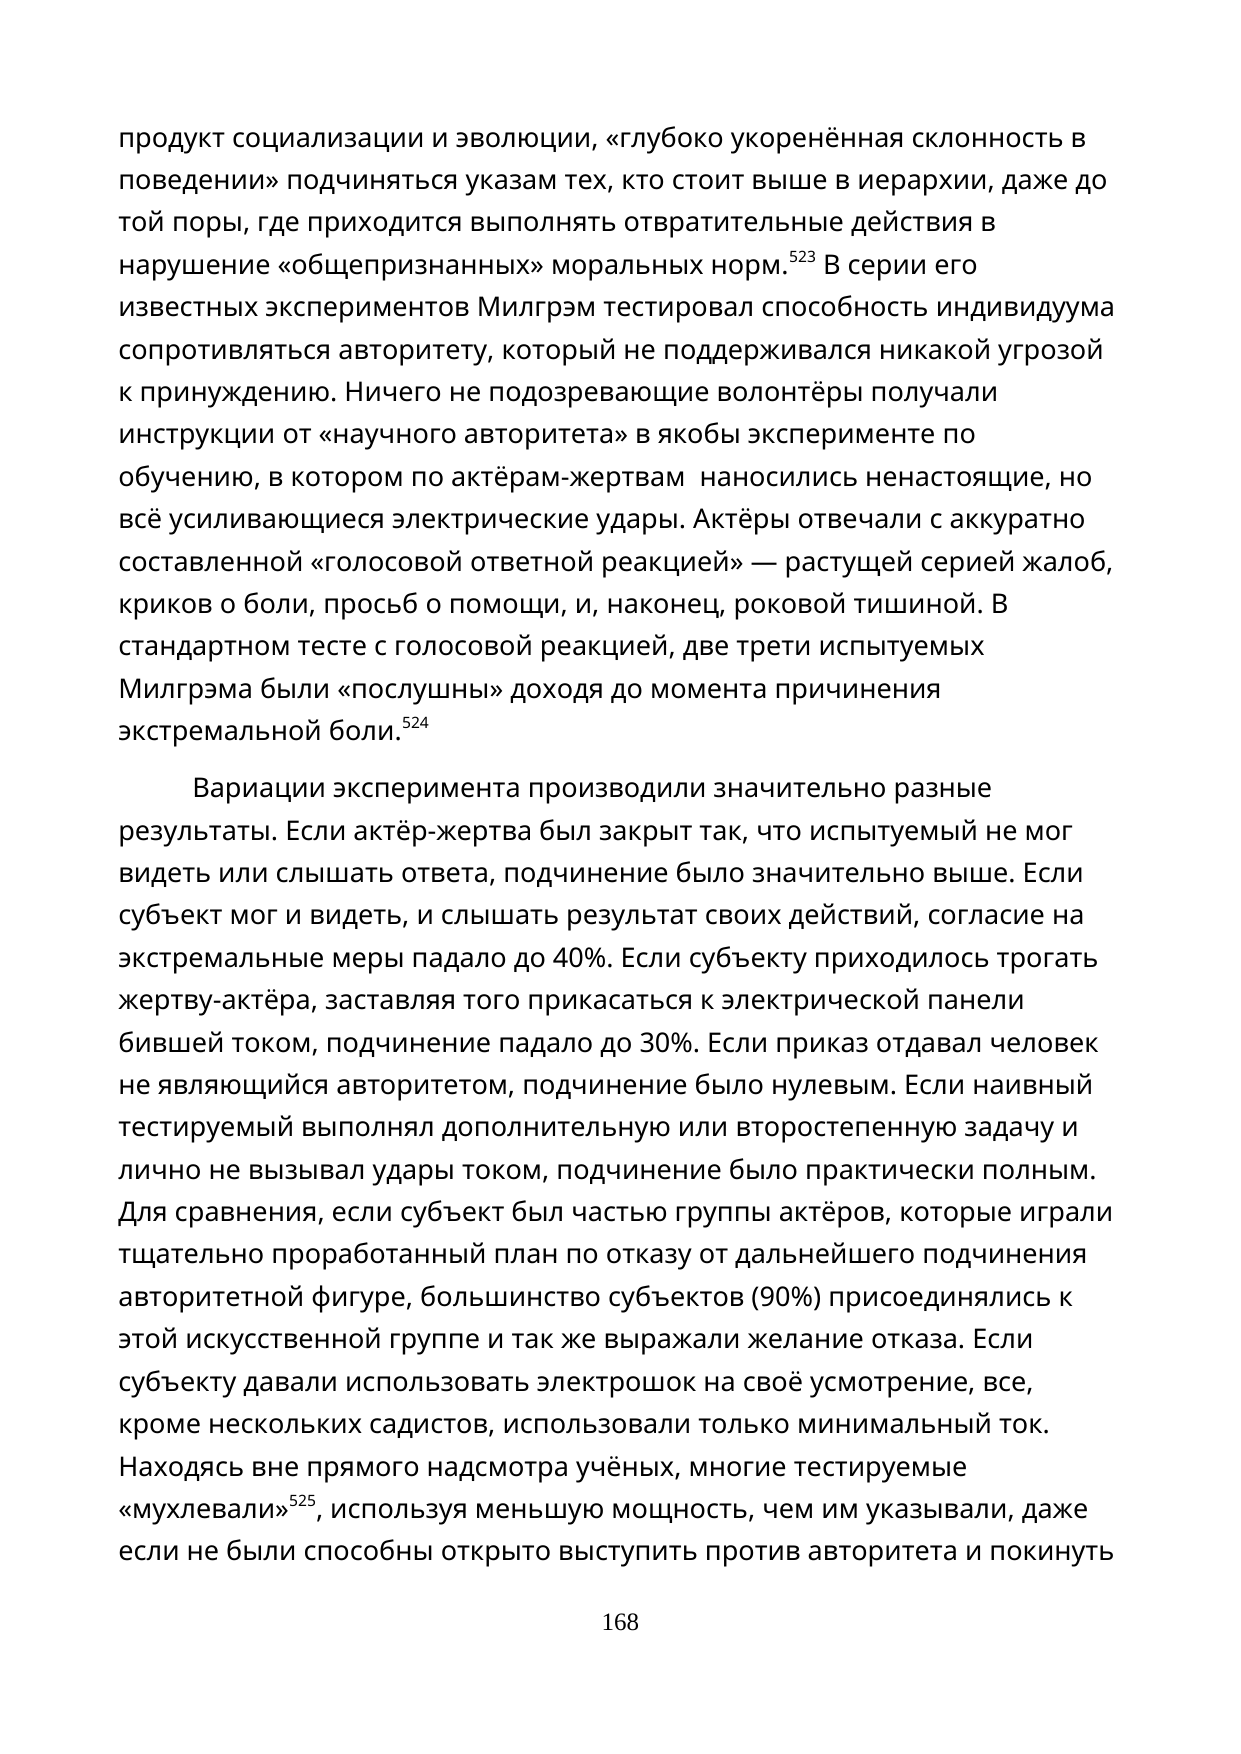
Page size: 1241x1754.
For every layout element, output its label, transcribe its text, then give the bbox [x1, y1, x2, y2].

text продукт социализации и эволюции, «глубоко укоренённая склонность в поведении» подчиняться указам тех, кто стоит выше в иерархии, даже до той поры, где приходится выполнять отвратительные действия в нарушение «общепризнанных» моральных норм. В серии его известных экспериментов Милгрэм тестировал способность индивидуума сопротивляться авторитету, который не поддерживался никакой угрозой к принуждению. Ничего не подозревающие волонтёры получали инструкции от «научного авторитета» в якобы эксперименте по обучению, в котором по актёрам-жертвам наносились ненастоящие, но всё усиливающиеся электрические удары. Актёры отвечали с аккуратно составленной «голосовой ответной реакцией» — растущей серией жалоб, криков о боли, просьб о помощи, и, наконец, роковой тишиной. В стандартном тесте с голосовой реакцией, две трети испытуемых Милгрэма были «послушны» доходя до момента причинения экстремальной боли. [118, 118, 1122, 748]
text Вариации эксперимента производили значительно разные результаты. Если актёр-жертва был закрыт так, что испытуемый не мог видеть или слышать ответа, подчинение было значительно выше. Если субъект мог и видеть, и слышать результат своих действий, согласие на экстремальные меры падало до 40%. Если субъекту приходилось трогать жертву-актёра, заставляя того прикасаться к электрической панели бившей током, подчинение падало до 30%. Если приказ отдавал человек не являющийся авторитетом, подчинение было нулевым. Если наивный тестируемый выполнял дополнительную или второстепенную задачу и лично не вызывал удары током, подчинение было практически полным. Для сравнения, если субъект был частью группы актёров, которые играли тщательно проработанный план по отказу от дальнейшего подчинения авторитетной фигуре, большинство субъектов (90%) присоединялись к этой искусственной группе и так же выражали желание отказа. Если субъекту давали использовать электрошок на своё усмотрение, все, кроме нескольких садистов, использовали только минимальный ток. Находясь вне прямого надсмотра учёных, многие тестируемые «мухлевали», используя меньшую мощность, чем им указывали, даже если не были способны открыто выступить против авторитета и покинуть [118, 769, 1122, 1569]
